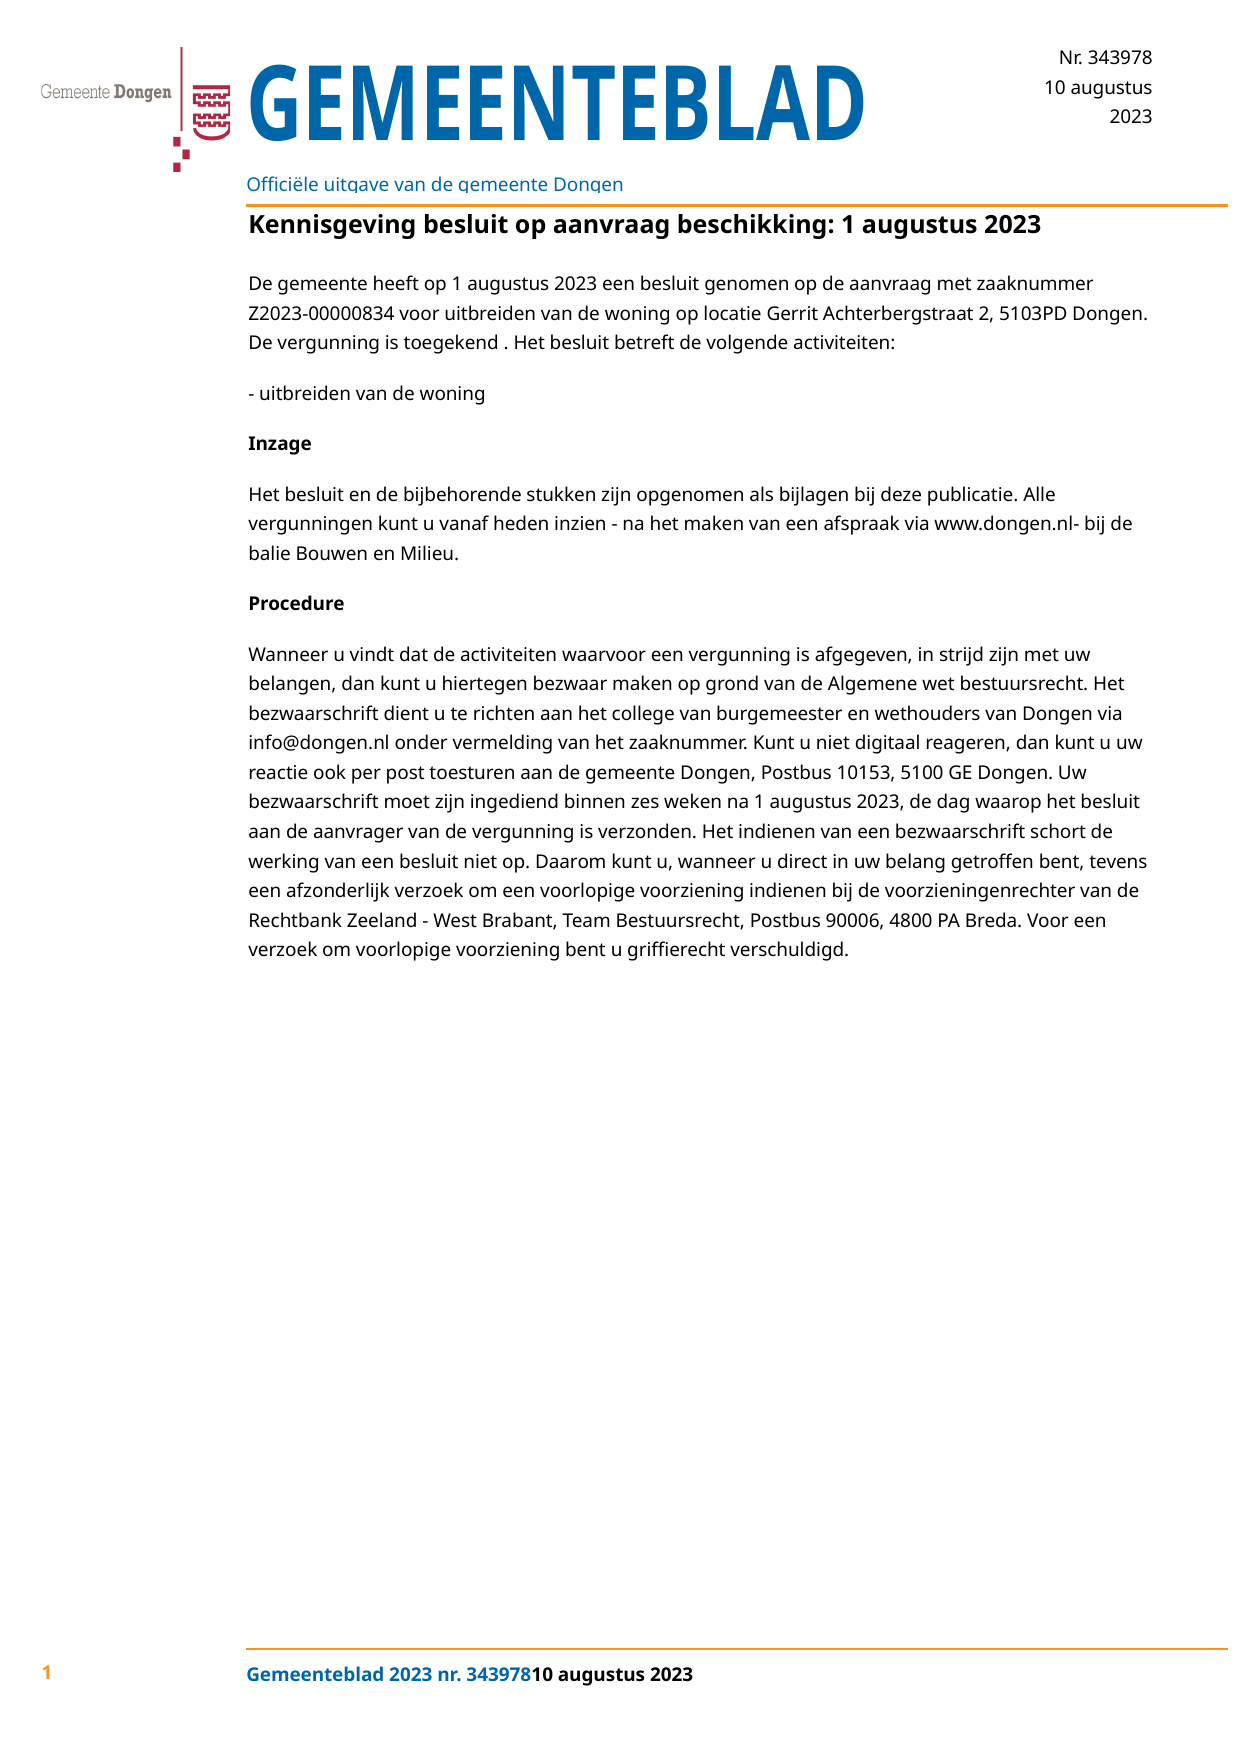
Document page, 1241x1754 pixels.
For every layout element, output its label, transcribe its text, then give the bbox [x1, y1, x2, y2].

text - uitbreiden van de woning [248, 380, 1152, 406]
text Inzage [248, 430, 1152, 456]
text Procedure [248, 590, 1152, 616]
text Wanneer u vindt dat de activiteiten waarvoor een vergunning is afgegeven, in strijd zijn met uw belangen, dan kunt u hiertegen bezwaar maken op grond van de Algemene wet bestuursrecht. Het bezwaarschrift dient u te richten aan het college van burgemeester en wethouders van Dongen via info@dongen.nl onder vermelding van het zaaknummer. Kunt u niet digitaal reageren, dan kunt u uw reactie ook per post toesturen aan de gemeente Dongen, Postbus 10153, 5100 GE Dongen. Uw bezwaarschrift moet zijn ingediend binnen zes weken na 1 augustus 2023, de dag waarop het besluit aan de aanvrager van de vergunning is verzonden. Het indienen van een bezwaarschrift schort de werking van een besluit niet op. Daarom kunt u, wanneer u direct in uw belang getroffen bent, tevens een afzonderlijk verzoek om een voorlopige voorziening indienen bij de voorzieningenrechter van de Rechtbank Zeeland - West Brabant, Team Bestuursrecht, Postbus 90006, 4800 PA Breda. Voor een verzoek om voorlopige voorziening bent u griffierecht verschuldigd. [248, 641, 1152, 962]
text Kennisgeving besluit op aanvraag beschikking: 1 augustus 2023 [248, 207, 1152, 241]
text De gemeente heeft op 1 augustus 2023 een besluit genomen op de aanvraag met zaaknummer Z2023-00000834 voor uitbreiden van de woning op locatie Gerrit Achterbergstraat 2, 5103PD Dongen. De vergunning is toegekend . Het besluit betreft de volgende activiteiten: [248, 270, 1152, 355]
text Het besluit en de bijbehorende stukken zijn opgenomen als bijlagen bij deze publicatie. Alle vergunningen kunt u vanaf heden inzien - na het maken van een afspraak via www.dongen.nl- bij de balie Bouwen en Milieu. [248, 481, 1152, 566]
picture [41, 47, 231, 172]
